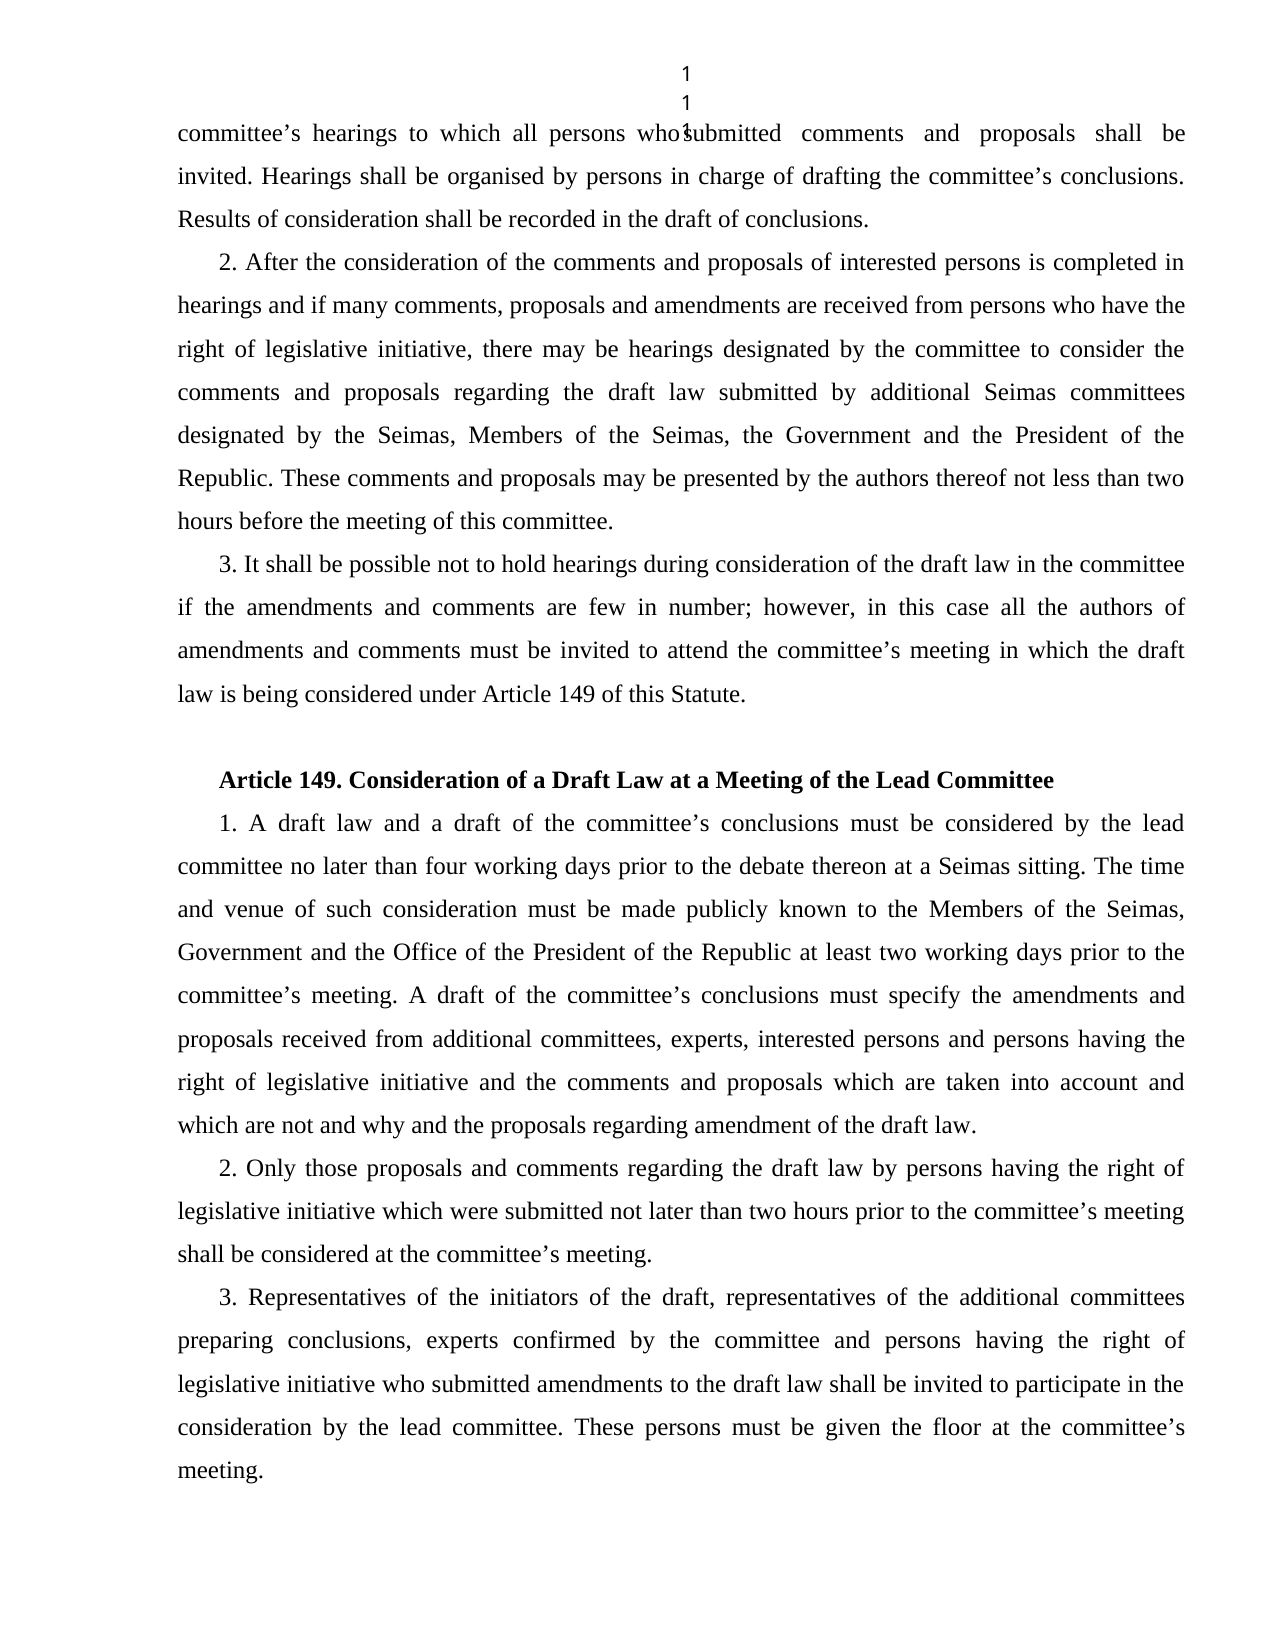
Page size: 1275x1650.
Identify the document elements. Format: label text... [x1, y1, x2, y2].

text 2. After the consideration of the comments and proposals of interested persons is completed in hearings and if many comments, proposals and amendments are received from persons who have the right of legislative initiative, there may be hearings designated by the committee to consider the comments and proposals regarding the draft law submitted by additional Seimas committees designated by the Seimas, Members of the Seimas, the Government and the President of the Republic. These comments and proposals may be presented by the authors thereof not less than two hours before the meeting of this committee. [177, 247, 1186, 535]
text Article 149. Consideration of a Draft Law at a Meeting of the Lead Committee [177, 765, 1186, 794]
text 1. A draft law and a draft of the committee’s conclusions must be considered by the lead committee no later than four working days prior to the debate thereon at a Seimas sitting. The time and venue of such consideration must be made publicly known to the Members of the Seimas, Government and the Office of the President of the Republic at least two working days prior to the committee’s meeting. A draft of the committee’s conclusions must specify the amendments and proposals received from additional committees, experts, interested persons and persons having the right of legislative initiative and the comments and proposals which are taken into account and which are not and why and the proposals regarding amendment of the draft law. [177, 808, 1186, 1139]
text 3. Representatives of the initiators of the draft, representatives of the additional committees preparing conclusions, experts confirmed by the committee and persons having the right of legislative initiative who submitted amendments to the draft law shall be invited to participate in the consideration by the lead committee. These persons must be given the floor at the committee’s meeting. [177, 1282, 1186, 1484]
text 2. Only those proposals and comments regarding the draft law by persons having the right of legislative initiative which were submitted not later than two hours prior to the committee’s meeting shall be considered at the committee’s meeting. [177, 1153, 1186, 1268]
text 3. It shall be possible not to hold hearings during consideration of the draft law in the committee if the amendments and comments are few in number; however, in this case all the authors of amendments and comments must be invited to attend the committee’s meeting in which the draft law is being considered under Article 149 of this Statute. [177, 549, 1186, 707]
text committee’s hearings to which all persons who submitted comments and proposals shall be invited. Hearings shall be organised by persons in charge of drafting the committee’s conclusions. Results of consideration shall be recorded in the draft of conclusions. [177, 118, 1186, 233]
